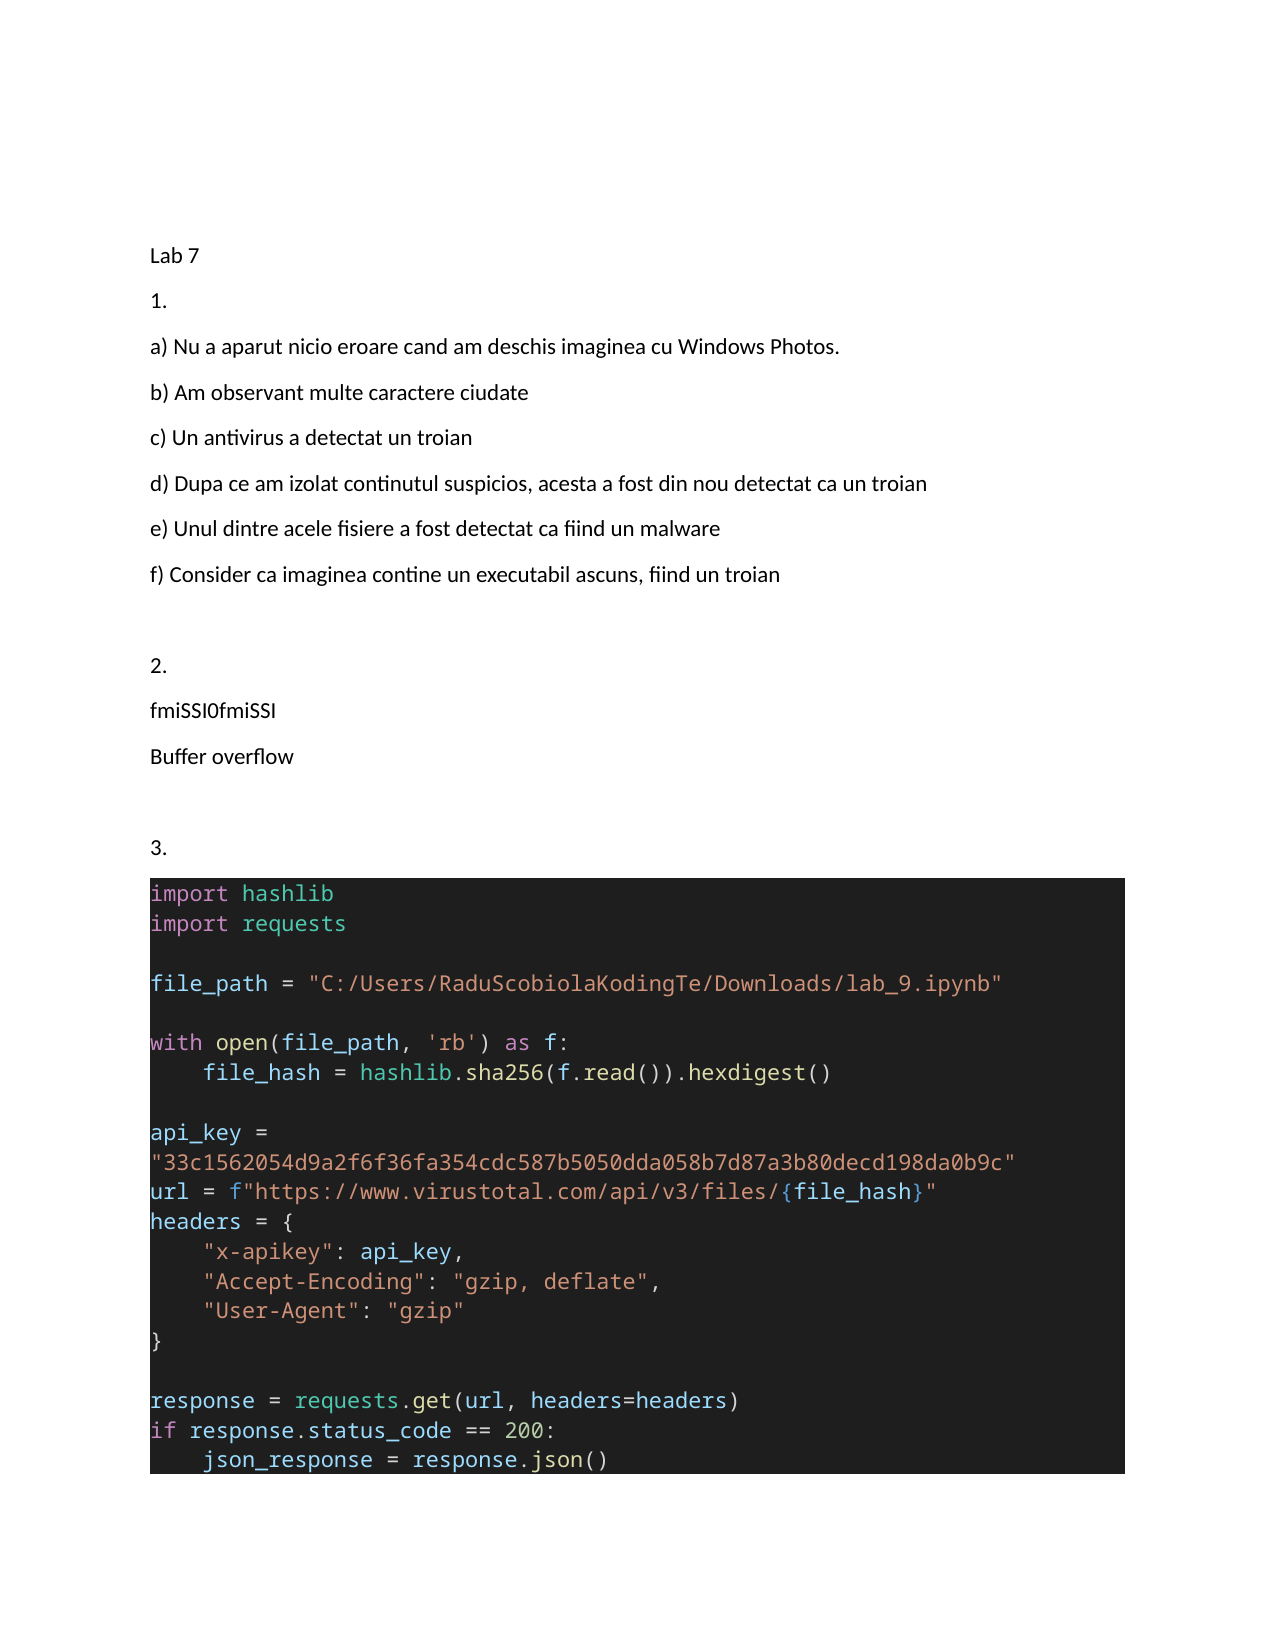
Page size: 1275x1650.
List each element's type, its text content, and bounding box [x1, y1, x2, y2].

text url = f"https://www.virustotal.com/api/v3/files/{file_hash}" [150, 1176, 1125, 1206]
text Lab 7 [150, 241, 1125, 269]
text 1. [150, 287, 1125, 314]
text d) Dupa ce am izolat continutul suspicios, acesta a fost din nou detectat ca un troian [150, 469, 1125, 497]
text Buffer overflow [150, 742, 1125, 770]
text api_key = "33c1562054d9a2f6f36fa354cdc587b5050dda058b7d87a3b80decd198da0b9c" [150, 1117, 1125, 1176]
text json_response = response.json() [150, 1444, 1125, 1474]
text } [150, 1325, 1125, 1355]
text 3. [150, 833, 1125, 861]
text "Accept-Encoding": "gzip, deflate", [150, 1266, 1125, 1295]
text headers = { [150, 1206, 1125, 1236]
text file_hash = hashlib.sha256(f.read()).hexdigest() [150, 1057, 1125, 1087]
text response = requests.get(url, headers=headers) [150, 1385, 1125, 1414]
text e) Unul dintre acele fisiere a fost detectat ca fiind un malware [150, 514, 1125, 542]
text with open(file_path, 'rb') as f: [150, 1027, 1125, 1057]
text import requests [150, 908, 1125, 938]
text if response.status_code == 200: [150, 1414, 1125, 1444]
text "x-apikey": api_key, [150, 1236, 1125, 1266]
text f) Consider ca imaginea contine un executabil ascuns, fiind un troian [150, 560, 1125, 588]
text a) Nu a aparut nicio eroare cand am deschis imaginea cu Windows Photos. [150, 332, 1125, 360]
text 2. [150, 651, 1125, 679]
text fmiSSI0fmiSSI [150, 696, 1125, 724]
text file_path = "C:/Users/RaduScobiolaKodingTe/Downloads/lab_9.ipynb" [150, 968, 1125, 997]
text import hashlib [150, 878, 1125, 908]
text "User-Agent": "gzip" [150, 1295, 1125, 1325]
text c) Un antivirus a detectat un troian [150, 423, 1125, 451]
text b) Am observant multe caractere ciudate [150, 378, 1125, 406]
